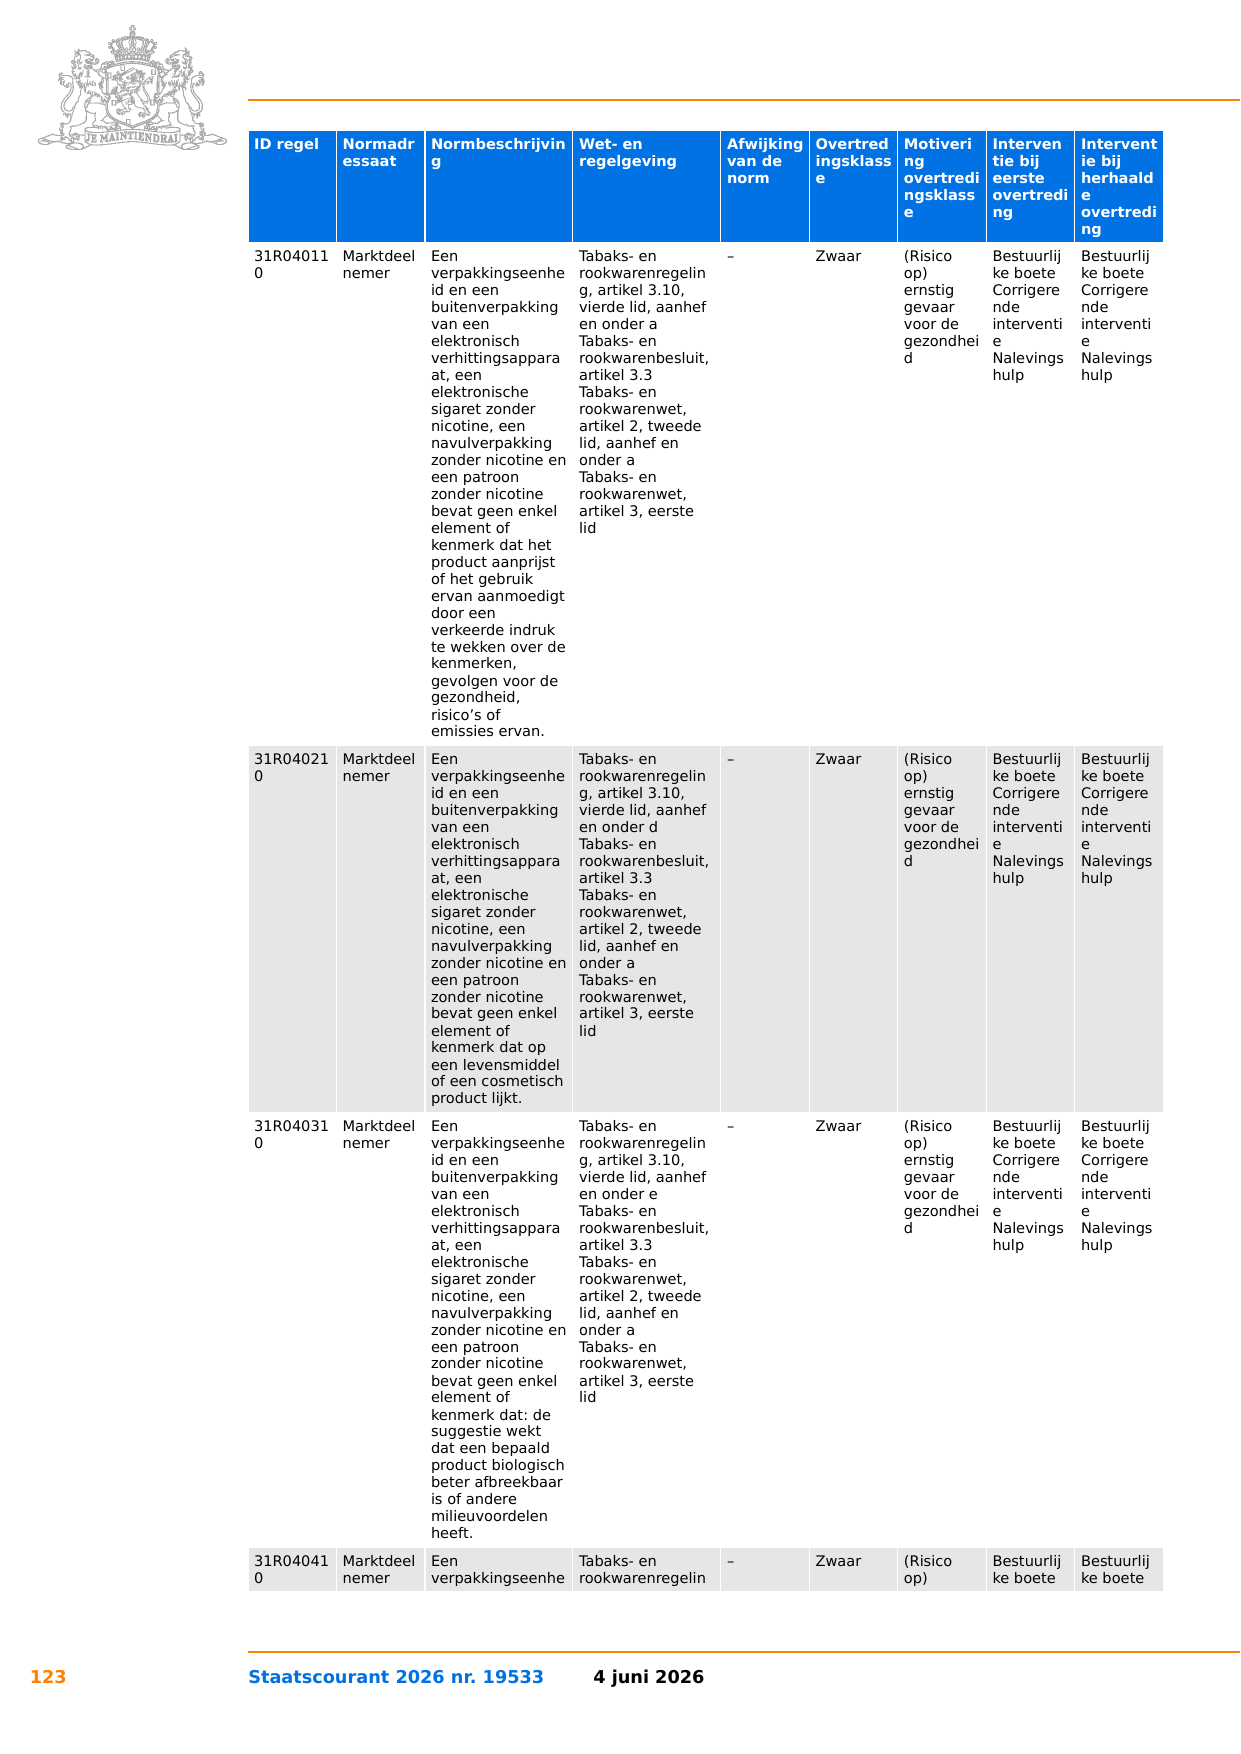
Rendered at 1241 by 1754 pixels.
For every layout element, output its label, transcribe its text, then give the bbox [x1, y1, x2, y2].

table_cell Marktdeelnemer [337, 1113, 424, 1547]
table_header ID regel [249, 131, 336, 242]
table_cell Een verpakkingseenhe [426, 1548, 572, 1591]
table_cell Zwaar [810, 746, 897, 1112]
table_cell Een verpakkingseenheid en een buitenverpakking van een elektronisch verhittingsapparaat, een elektronische sigaret zonder nicotine, een navulverpakking zonder nicotine en een patroon zonder nicotine bevat geen enkel element of kenmerk dat het product aanprijst of het gebruik ervan aanmoedigt door een verkeerde indruk te wekken over de kenmerken, gevolgen voor de gezondheid, risico’s of emissies ervan. [426, 243, 572, 745]
table_cell (Risico op) [898, 1548, 986, 1591]
table_cell Zwaar [810, 243, 897, 745]
table_cell Bestuurlijke boete Corrigerende interventie Nalevingshulp [1075, 243, 1163, 745]
table_cell Bestuurlijke boete Corrigerende interventie Nalevingshulp [987, 1113, 1074, 1547]
table_header Afwijking van de norm [721, 131, 809, 242]
table_header Normbeschrijving [426, 131, 572, 242]
table_header Wet- en regelgeving [573, 131, 720, 242]
table_header Motivering overtredingsklasse [898, 131, 986, 242]
table_cell Tabaks- en rookwarenregelin [573, 1548, 720, 1591]
table_cell Bestuurlijke boete [1075, 1548, 1163, 1591]
table_cell Marktdeelnemer [337, 243, 424, 745]
table_cell Marktdeelnemer [337, 1548, 424, 1591]
table_cell – [721, 746, 809, 1112]
table_cell Tabaks- en rookwarenregeling, artikel 3.10, vierde lid, aanhef en onder e Tabaks- en rookwarenbesluit, artikel 3.3 Tabaks- en rookwarenwet, artikel 2, tweede lid, aanhef en onder a Tabaks- en rookwarenwet, artikel 3, eerste lid [573, 1113, 720, 1547]
table_cell Tabaks- en rookwarenregeling, artikel 3.10, vierde lid, aanhef en onder a Tabaks- en rookwarenbesluit, artikel 3.3 Tabaks- en rookwarenwet, artikel 2, tweede lid, aanhef en onder a Tabaks- en rookwarenwet, artikel 3, eerste lid [573, 243, 720, 745]
table_cell Een verpakkingseenheid en een buitenverpakking van een elektronisch verhittingsapparaat, een elektronische sigaret zonder nicotine, een navulverpakking zonder nicotine en een patroon zonder nicotine bevat geen enkel element of kenmerk dat: de suggestie wekt dat een bepaald product biologisch beter afbreekbaar is of andere milieuvoordelen heeft. [426, 1113, 572, 1547]
table_cell Bestuurlijke boete Corrigerende interventie Nalevingshulp [1075, 746, 1163, 1112]
table_cell – [721, 1548, 809, 1591]
table_cell 31R040310 [249, 1113, 336, 1547]
table_cell Zwaar [810, 1113, 897, 1547]
table_cell – [721, 243, 809, 745]
table_cell (Risico op) ernstig gevaar voor de gezondheid [898, 243, 986, 745]
table_cell 31R040210 [249, 746, 336, 1112]
table_cell – [721, 1113, 809, 1547]
table_cell (Risico op) ernstig gevaar voor de gezondheid [898, 1113, 986, 1547]
table_cell (Risico op) ernstig gevaar voor de gezondheid [898, 746, 986, 1112]
table_cell Bestuurlijke boete Corrigerende interventie Nalevingshulp [987, 746, 1074, 1112]
table_cell Marktdeelnemer [337, 746, 424, 1112]
table_cell Bestuurlijke boete [987, 1548, 1074, 1591]
picture [38, 25, 227, 150]
table_cell 31R040410 [249, 1548, 336, 1591]
table_cell Bestuurlijke boete Corrigerende interventie Nalevingshulp [1075, 1113, 1163, 1547]
table_cell 31R040110 [249, 243, 336, 745]
table_cell Zwaar [810, 1548, 897, 1591]
table_header Interventie bij eerste overtreding [987, 131, 1074, 242]
table_header Normadressaat [337, 131, 424, 242]
table_header Overtredingsklasse [810, 131, 897, 242]
table_cell Een verpakkingseenheid en een buitenverpakking van een elektronisch verhittingsapparaat, een elektronische sigaret zonder nicotine, een navulverpakking zonder nicotine en een patroon zonder nicotine bevat geen enkel element of kenmerk dat op een levensmiddel of een cosmetisch product lijkt. [426, 746, 572, 1112]
table_cell Bestuurlijke boete Corrigerende interventie Nalevingshulp [987, 243, 1074, 745]
table_cell Tabaks- en rookwarenregeling, artikel 3.10, vierde lid, aanhef en onder d Tabaks- en rookwarenbesluit, artikel 3.3 Tabaks- en rookwarenwet, artikel 2, tweede lid, aanhef en onder a Tabaks- en rookwarenwet, artikel 3, eerste lid [573, 746, 720, 1112]
table_header Interventie bij herhaalde overtreding [1075, 131, 1163, 242]
